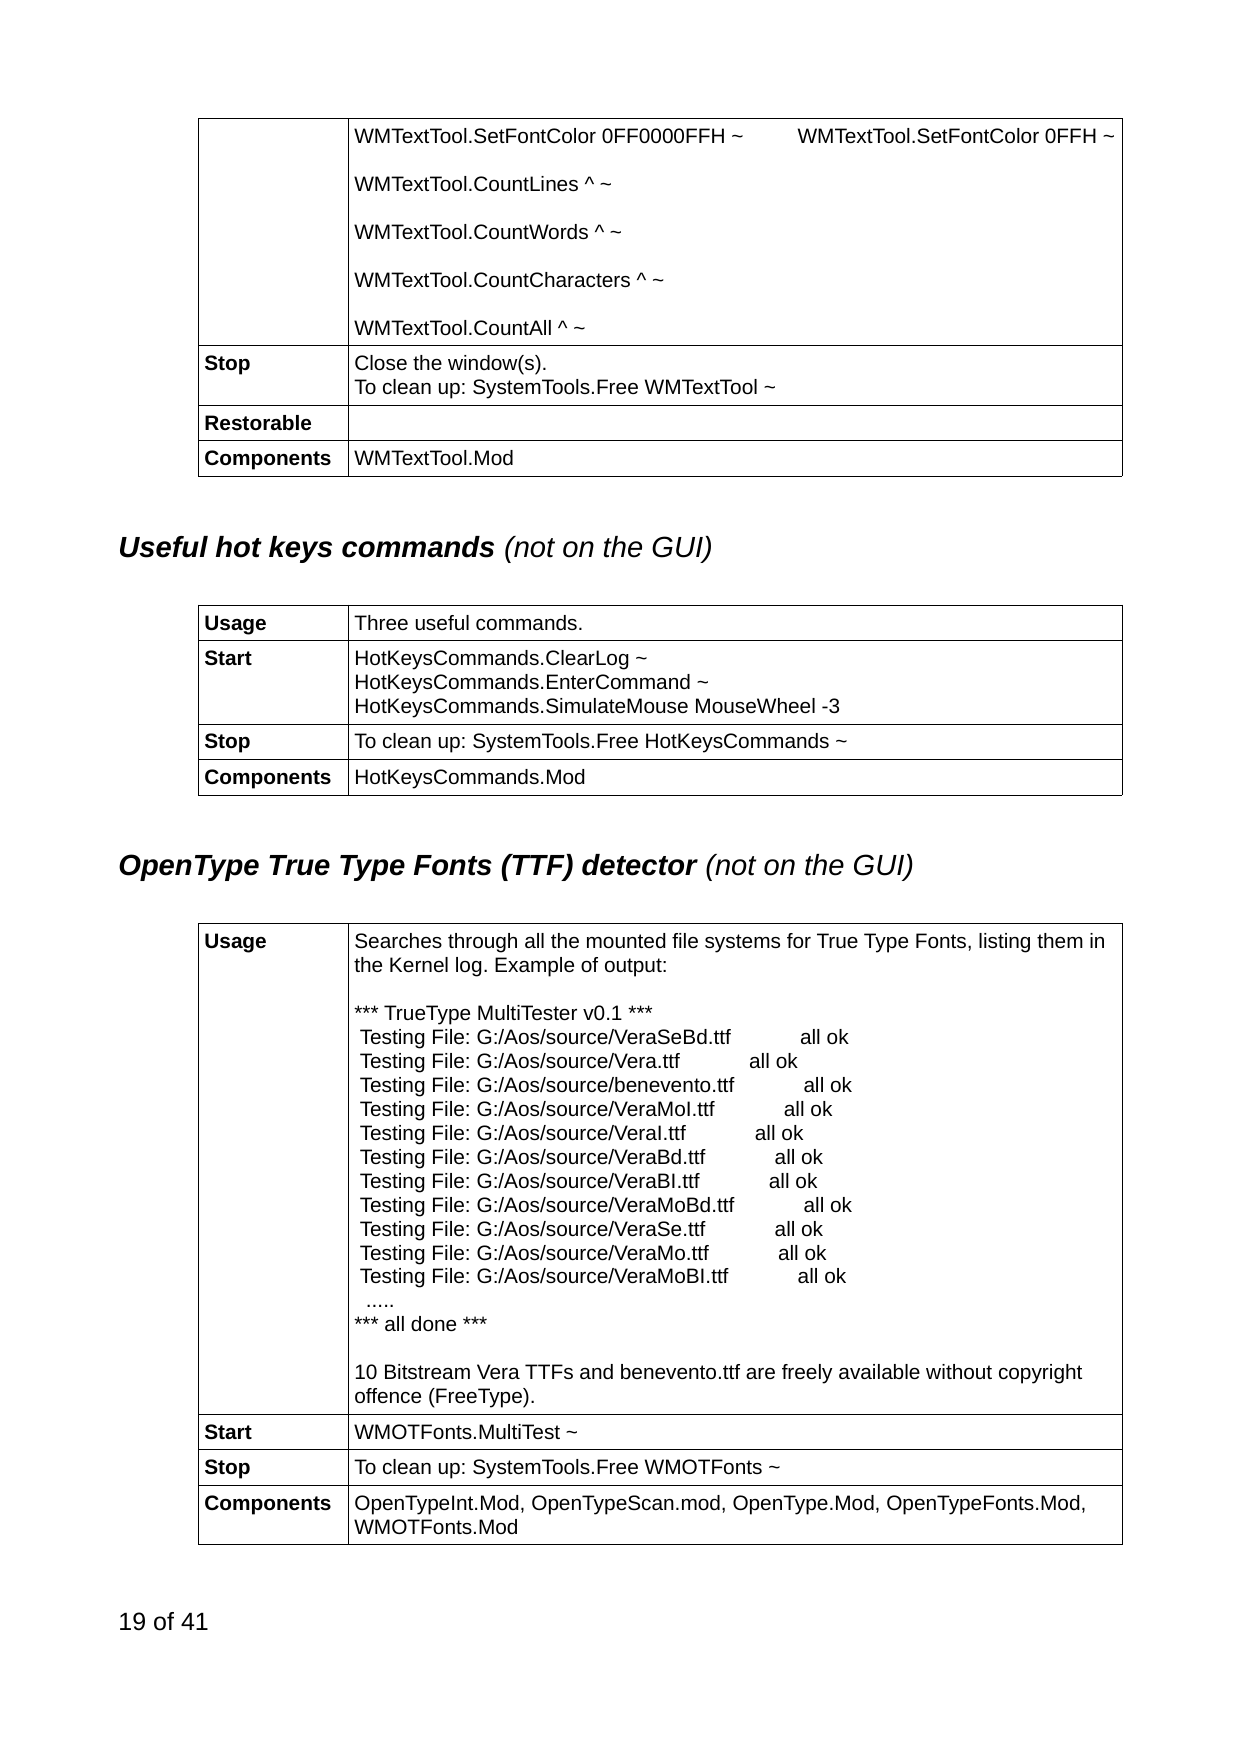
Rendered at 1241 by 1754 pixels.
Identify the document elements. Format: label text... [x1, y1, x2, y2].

table_cell WMOTFonts.MultiTest ~ [349, 1415, 1122, 1449]
table_cell Close the window(s). To clean up: SystemTools.Free WMTextTool ~ [349, 346, 1122, 405]
table_cell Components [199, 760, 348, 794]
table_header Usage [199, 924, 348, 1414]
table_cell Start [199, 641, 348, 723]
table_cell HotKeysCommands.Mod [349, 760, 1122, 794]
table_cell WMTextTool.SetFontColor 0FF0000FFH ~ WMTextTool.SetFontColor 0FFH ~ WMTextTool.CountLines ^ ~ WMTextTool.CountWords ^ ~ WMTextTool.CountCharacters ^ ~ WMTextTool.CountAll ^ ~ [349, 119, 1122, 345]
table_cell To clean up: SystemTools.Free WMOTFonts ~ [349, 1450, 1122, 1485]
table_cell Restorable [199, 406, 348, 440]
table_cell Stop [199, 1450, 348, 1485]
table_cell Stop [199, 725, 348, 759]
table_cell Stop [199, 346, 348, 405]
table_cell [349, 406, 1122, 440]
table_cell Components [199, 441, 348, 476]
table_cell Start [199, 1415, 348, 1449]
table_cell Components [199, 1486, 348, 1544]
table_cell [199, 119, 348, 345]
table_cell OpenTypeInt.Mod, OpenTypeScan.mod, OpenType.Mod, OpenTypeFonts.Mod, WMOTFonts.Mod [349, 1486, 1122, 1544]
table_cell WMTextTool.Mod [349, 441, 1122, 476]
table_cell To clean up: SystemTools.Free HotKeysCommands ~ [349, 725, 1122, 759]
table_header Searches through all the mounted file systems for True Type Fonts, listing them in the Kernel log. Example of output: *** TrueType MultiTester v0.1 *** Testing File: G:/Aos/source/VeraSeBd.ttf all ok Testing File: G:/Aos/source/Vera.ttf all ok Testing File: G:/Aos/source/benevento.ttf all ok Testing File: G:/Aos/source/VeraMoI.ttf all ok Testing File: G:/Aos/source/VeraI.ttf all ok Testing File: G:/Aos/source/VeraBd.ttf all ok Testing File: G:/Aos/source/VeraBI.ttf all ok Testing File: G:/Aos/source/VeraMoBd.ttf all ok Testing File: G:/Aos/source/VeraSe.ttf all ok Testing File: G:/Aos/source/VeraMo.ttf all ok Testing File: G:/Aos/source/VeraMoBI.ttf all ok ..... *** all done *** 10 Bitstream Vera TTFs and benevento.ttf are freely available without copyright offence (FreeType). [349, 924, 1122, 1414]
subtitle Useful hot keys commands (not on the GUI) [118, 530, 1122, 563]
table_header Usage [199, 606, 348, 640]
subtitle OpenType True Type Fonts (TTF) detector (not on the GUI) [118, 848, 1122, 882]
table_cell HotKeysCommands.ClearLog ~ HotKeysCommands.EnterCommand ~ HotKeysCommands.SimulateMouse MouseWheel -3 [349, 641, 1122, 723]
table_header Three useful commands. [349, 606, 1122, 640]
